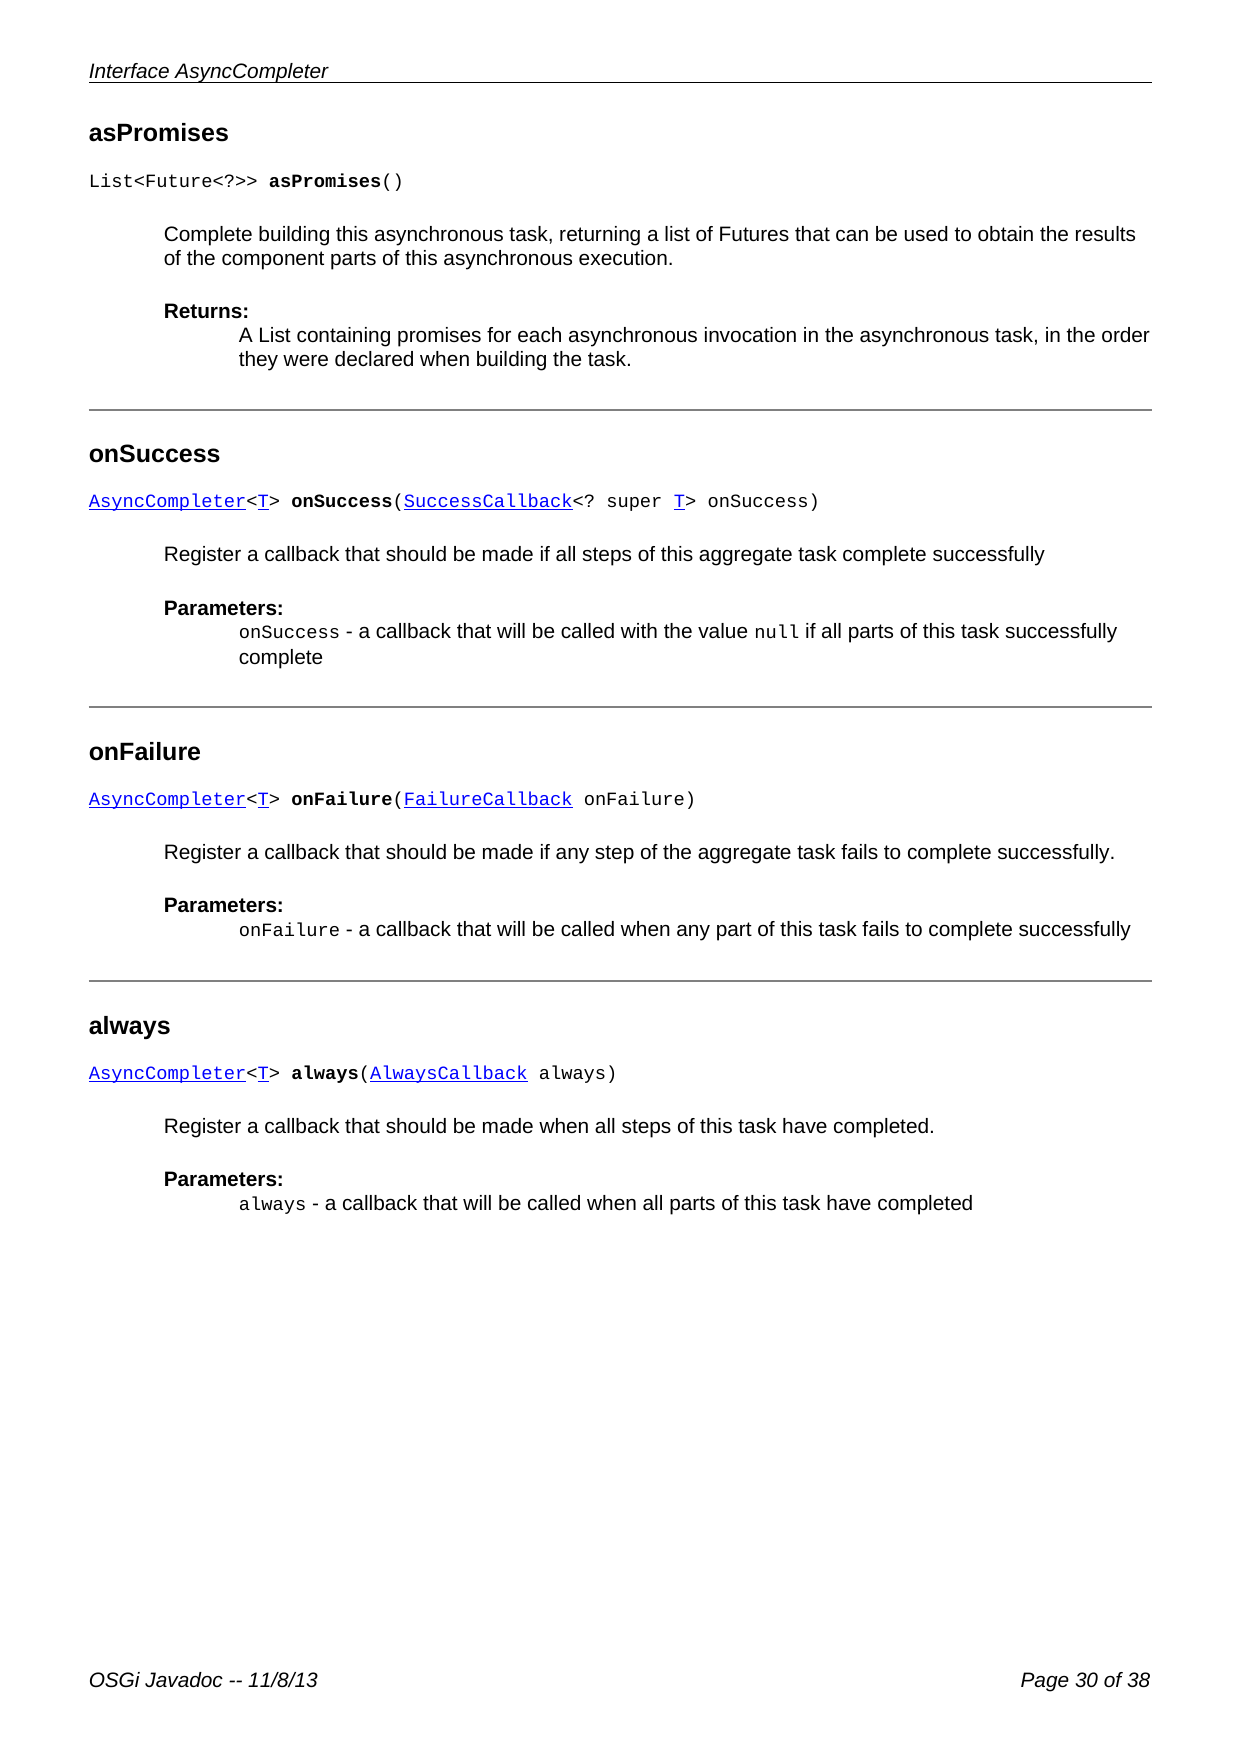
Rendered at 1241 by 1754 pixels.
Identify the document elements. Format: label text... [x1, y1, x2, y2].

text onFailure - a callback that will be called when any part of this task fails to complete successfully [238, 917, 1152, 942]
text onSuccess - a callback that will be called with the value null if all parts of this task successfully complete [238, 619, 1152, 668]
text A List containing promises for each asynchronous invocation in the asynchronous task, in the order they were declared when building the task. [238, 323, 1152, 371]
subtitle asPromises [88, 118, 1152, 147]
text Register a callback that should be made when all steps of this task have completed. [163, 1114, 1152, 1138]
text Parameters: [163, 1167, 1152, 1191]
text AsyncCompleter<T> onSuccess(SuccessCallback<? super T> onSuccess) [88, 492, 1152, 513]
text Returns: [163, 299, 1152, 323]
text Complete building this asynchronous task, returning a list of Futures that can be used to obtain the results of the component parts of this asynchronous execution. [163, 222, 1152, 270]
text Parameters: [163, 893, 1152, 917]
text AsyncCompleter<T> onFailure(FailureCallback onFailure) [88, 790, 1152, 811]
text always - a callback that will be called when all parts of this task have completed [238, 1191, 1152, 1216]
text List<Future<?>> asPromises() [88, 171, 1152, 193]
subtitle always [88, 1011, 1152, 1039]
subtitle onSuccess [88, 439, 1152, 468]
text Register a callback that should be made if any step of the aggregate task fails to complete successfully. [163, 840, 1152, 864]
text AsyncCompleter<T> always(AlwaysCallback always) [88, 1063, 1152, 1085]
text Register a callback that should be made if all steps of this aggregate task complete successfully [163, 542, 1152, 566]
subtitle onFailure [88, 737, 1152, 766]
text Parameters: [163, 595, 1152, 619]
